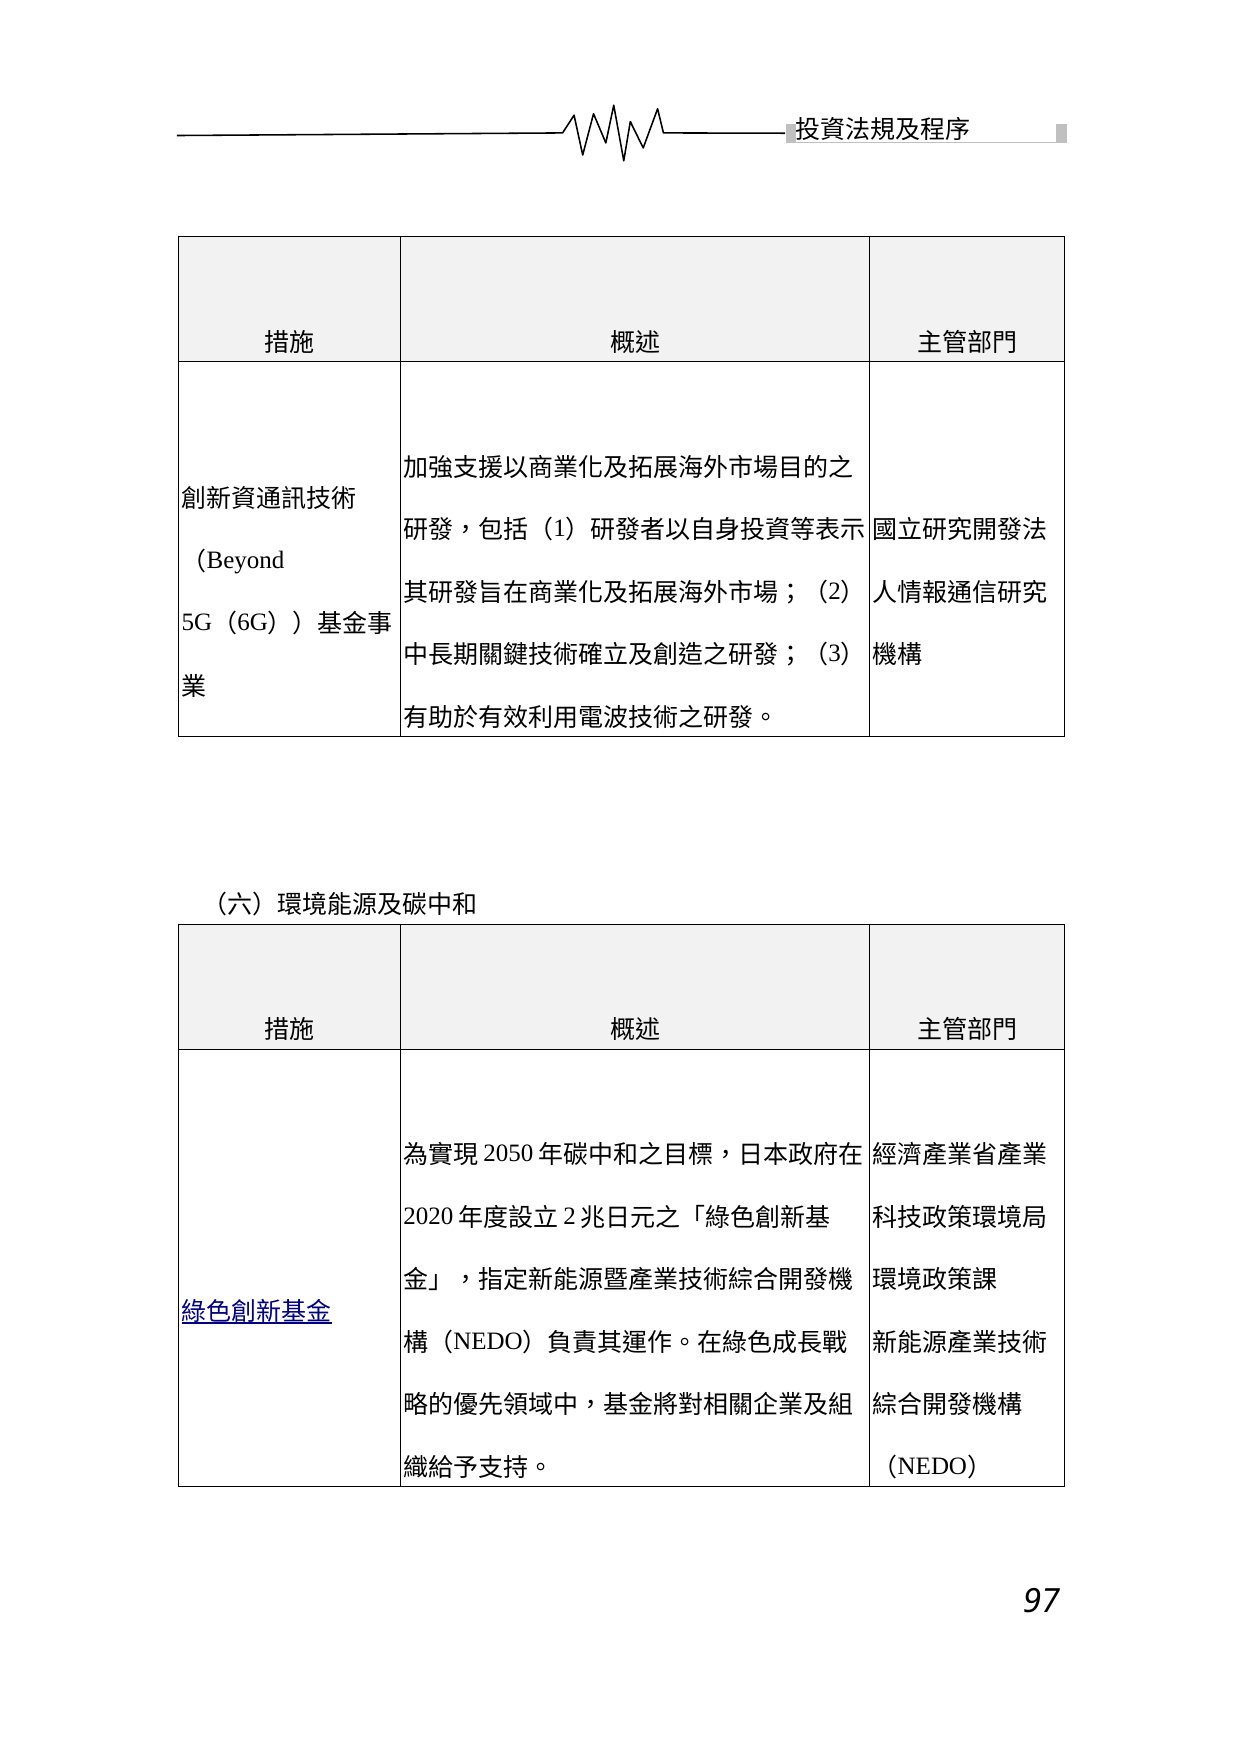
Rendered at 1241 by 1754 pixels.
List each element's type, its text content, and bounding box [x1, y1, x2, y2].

table_header 主管部門 [870, 237, 1064, 361]
table_cell 綠色創新基金 [179, 1050, 400, 1486]
table_cell 為實現2050年碳中和之目標，日本政府在2020年度設立2兆日元之「綠色創新基金」，指定新能源暨產業技術綜合開發機構（NEDO）負責其運作。在綠色成長戰略的優先領域中，基金將對相關企業及組織給予支持。 [401, 1050, 869, 1486]
table_cell 經濟產業省產業科技政策環境局環境政策課 新能源產業技術綜合開發機構（NEDO） [870, 1050, 1064, 1486]
table_header 概述 [401, 925, 869, 1049]
text （六）環境能源及碳中和 [202, 861, 1063, 924]
table_cell 國立研究開發法人情報通信研究機構 [870, 362, 1064, 736]
table_header 概述 [401, 237, 869, 361]
table_cell 創新資通訊技術（Beyond 5G（6G））基金事業 [179, 362, 400, 736]
table_cell 加強支援以商業化及拓展海外市場目的之研發，包括（1）研發者以自身投資等表示其研發旨在商業化及拓展海外市場；（2）中長期關鍵技術確立及創造之研發；（3）有助於有效利用電波技術之研發。 [401, 362, 869, 736]
table_header 措施 [179, 925, 400, 1049]
table_header 主管部門 [870, 925, 1064, 1049]
table_header 措施 [179, 237, 400, 361]
